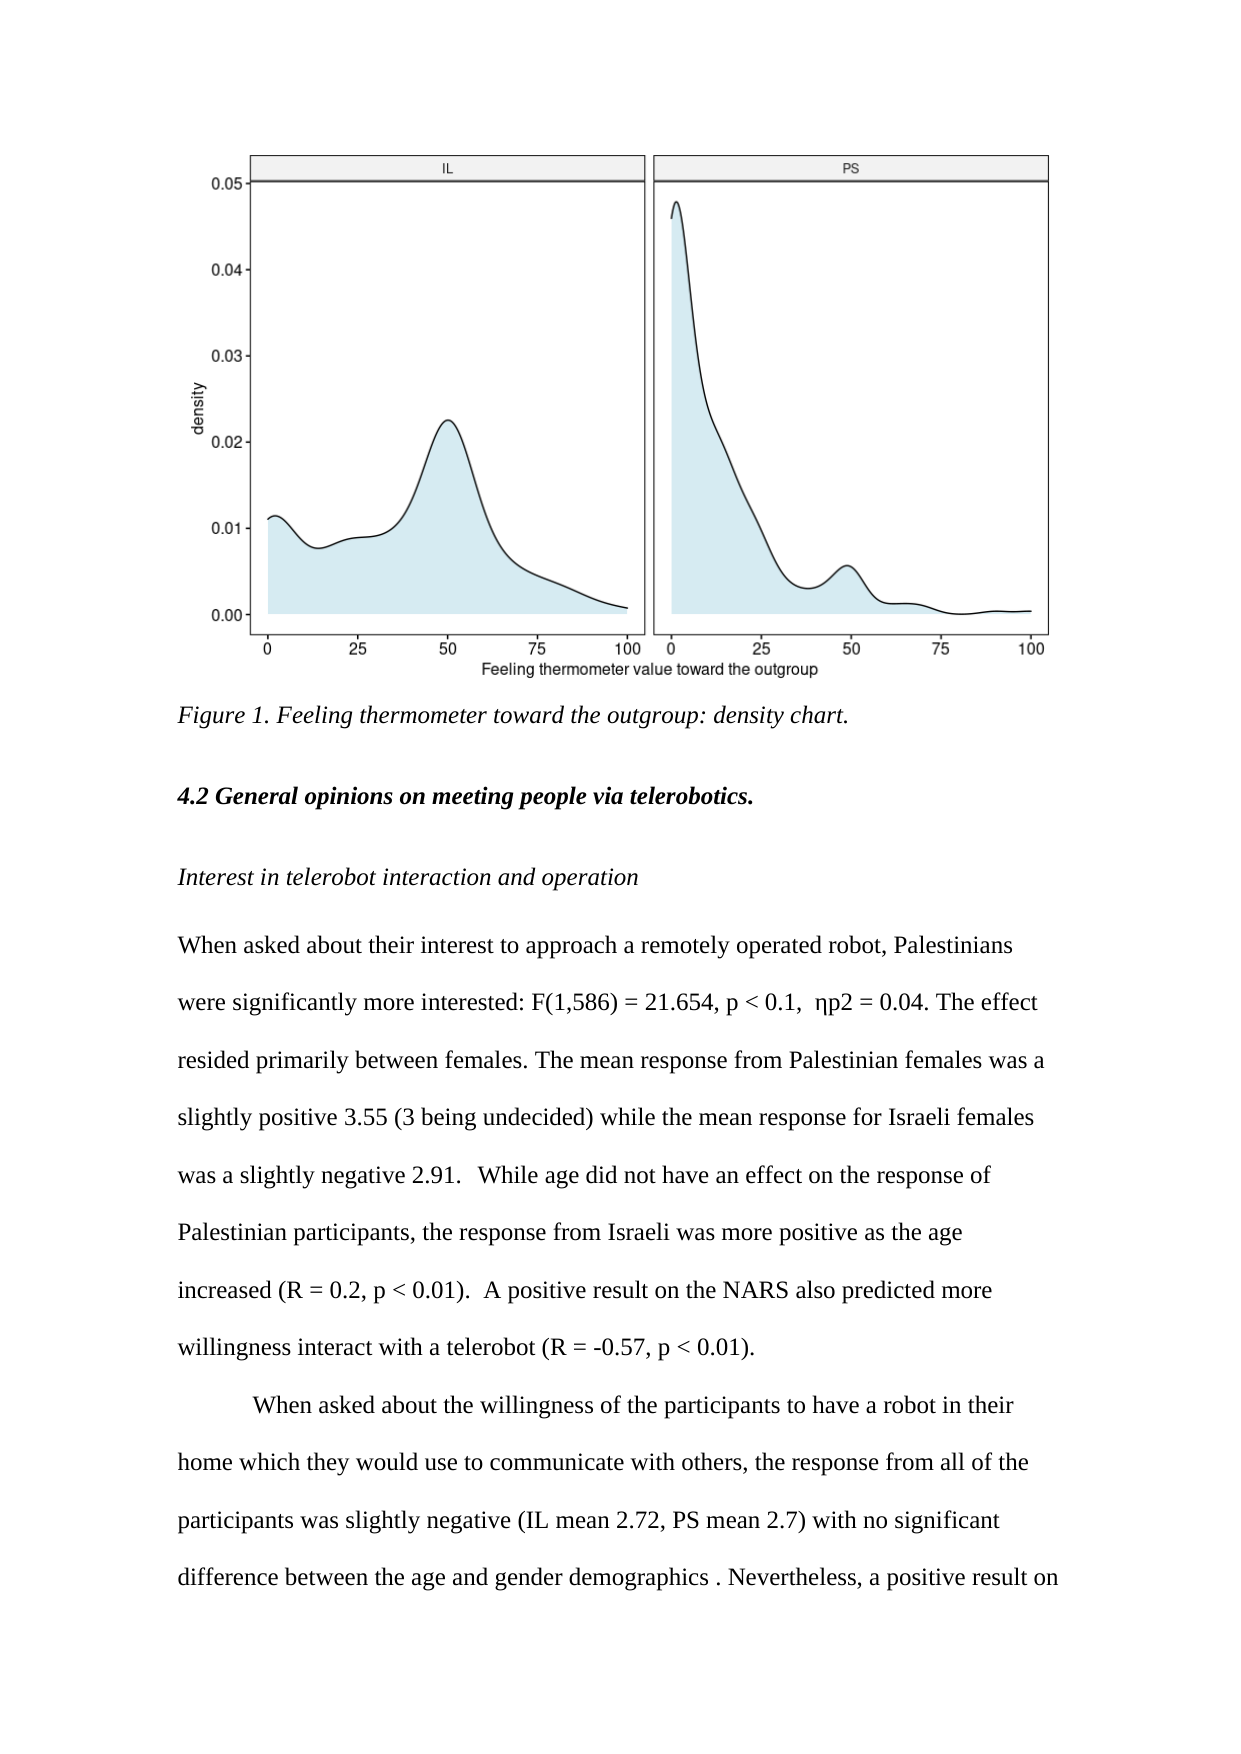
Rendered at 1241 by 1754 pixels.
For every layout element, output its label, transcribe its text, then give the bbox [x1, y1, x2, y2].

picture [183, 147, 1057, 687]
text When asked about their interest to approach a remotely operated robot, Palestinians were significantly more interested: F(1,586) = 21.654, p < 0.1, ηp2 = 0.04. The effect resided primarily between females. The mean response from Palestinian females was a slightly positive 3.55 (3 being undecided) while the mean response for Israeli females was a slightly negative 2.91. While age did not have an effect on the response of Palestinian participants, the response from Israeli was more positive as the age increased (R = 0.2, p < 0.01). A positive result on the NARS also predicted more willingness interact with a telerobot (R = -0.57, p < 0.01). [177, 930, 1063, 1361]
subtitle Interest in telerobot interaction and operation [177, 862, 1004, 891]
text When asked about the willingness of the participants to have a robot in their home which they would use to communicate with others, the response from all of the participants was slightly negative (IL mean 2.72, PS mean 2.7) with no significant difference between the age and gender demographics . Nevertheless, a positive result on [177, 1390, 1063, 1591]
text Figure 1. Feeling thermometer toward the outgroup: density chart. [177, 687, 1063, 729]
subtitle 4.2 General opinions on meeting people via telerobotics. [177, 781, 1004, 810]
